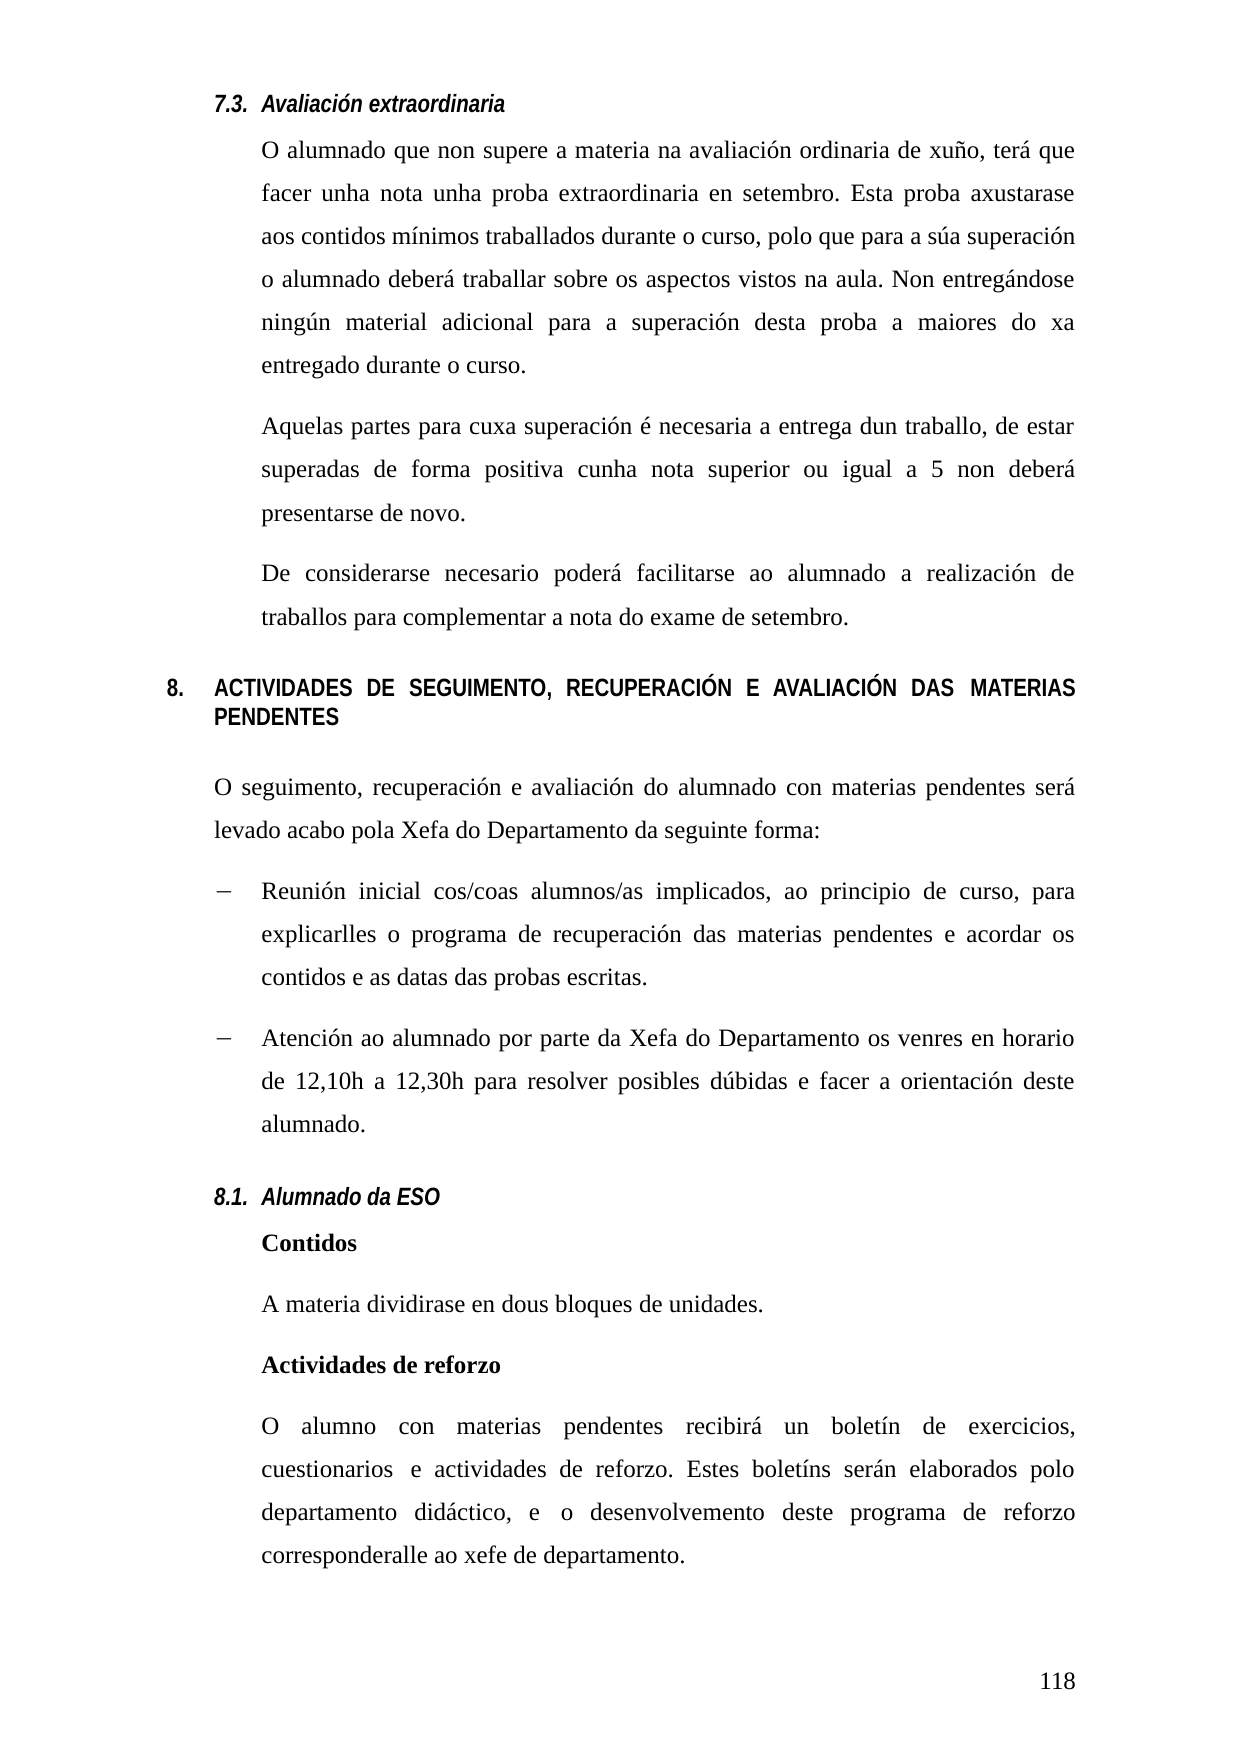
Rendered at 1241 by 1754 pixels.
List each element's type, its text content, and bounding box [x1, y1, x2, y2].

text O seguimento, recuperación e avaliación do alumnado con materias pendentes será levado acabo pola Xefa do Departamento da seguinte forma: [214, 772, 1076, 844]
subtitle Avaliación extraordinaria [214, 88, 1076, 117]
text Contidos [261, 1228, 1076, 1257]
text De considerarse necesario poderá facilitarse ao alumnado a realización de traballos para complementar a nota do exame de setembro. [261, 558, 1076, 630]
text Actividades de reforzo [261, 1350, 1076, 1379]
text Aquelas partes para cuxa superación é necesaria a entrega dun traballo, de estar superadas de forma positiva cunha nota superior ou igual a 5 non deberá presentarse de novo. [261, 411, 1076, 526]
text O alumnado que non supere a materia na avaliación ordinaria de xuño, terá que facer unha nota unha proba extraordinaria en setembro. Esta proba axustarase aos contidos mínimos traballados durante o curso, polo que para a súa superación o alumnado deberá traballar sobre os aspectos vistos na aula. Non entregándose ningún material adicional para a superación desta proba a maiores do xa entregado durante o curso. [261, 135, 1076, 379]
text O alumno con materias pendentes recibirá un boletín de exercicios, cuestionarios e actividades de reforzo. Estes boletíns serán elaborados polo departamento didáctico, e o desenvolvemento deste programa de reforzo corresponderalle ao xefe de departamento. [261, 1411, 1076, 1569]
list Reunión inicial cos/coas alumnos/as implicados, ao principio de curso, para explicarlles o programa de recuperación das materias pendentes e acordar os contidos e as datas das probas escritas. [214, 876, 1076, 991]
list Atención ao alumnado por parte da Xefa do Departamento os venres en horario de 12,10h a 12,30h para resolver posibles dúbidas e facer a orientación deste alumnado. [214, 1023, 1076, 1138]
subtitle ACTIVIDADES DE SEGUIMENTO, RECUPERACIÓN E AVALIACIÓN DAS MATERIAS PENDENTES [167, 673, 1076, 731]
text A materia dividirase en dous bloques de unidades. [261, 1289, 1076, 1318]
subtitle Alumnado da ESO [214, 1182, 1076, 1211]
